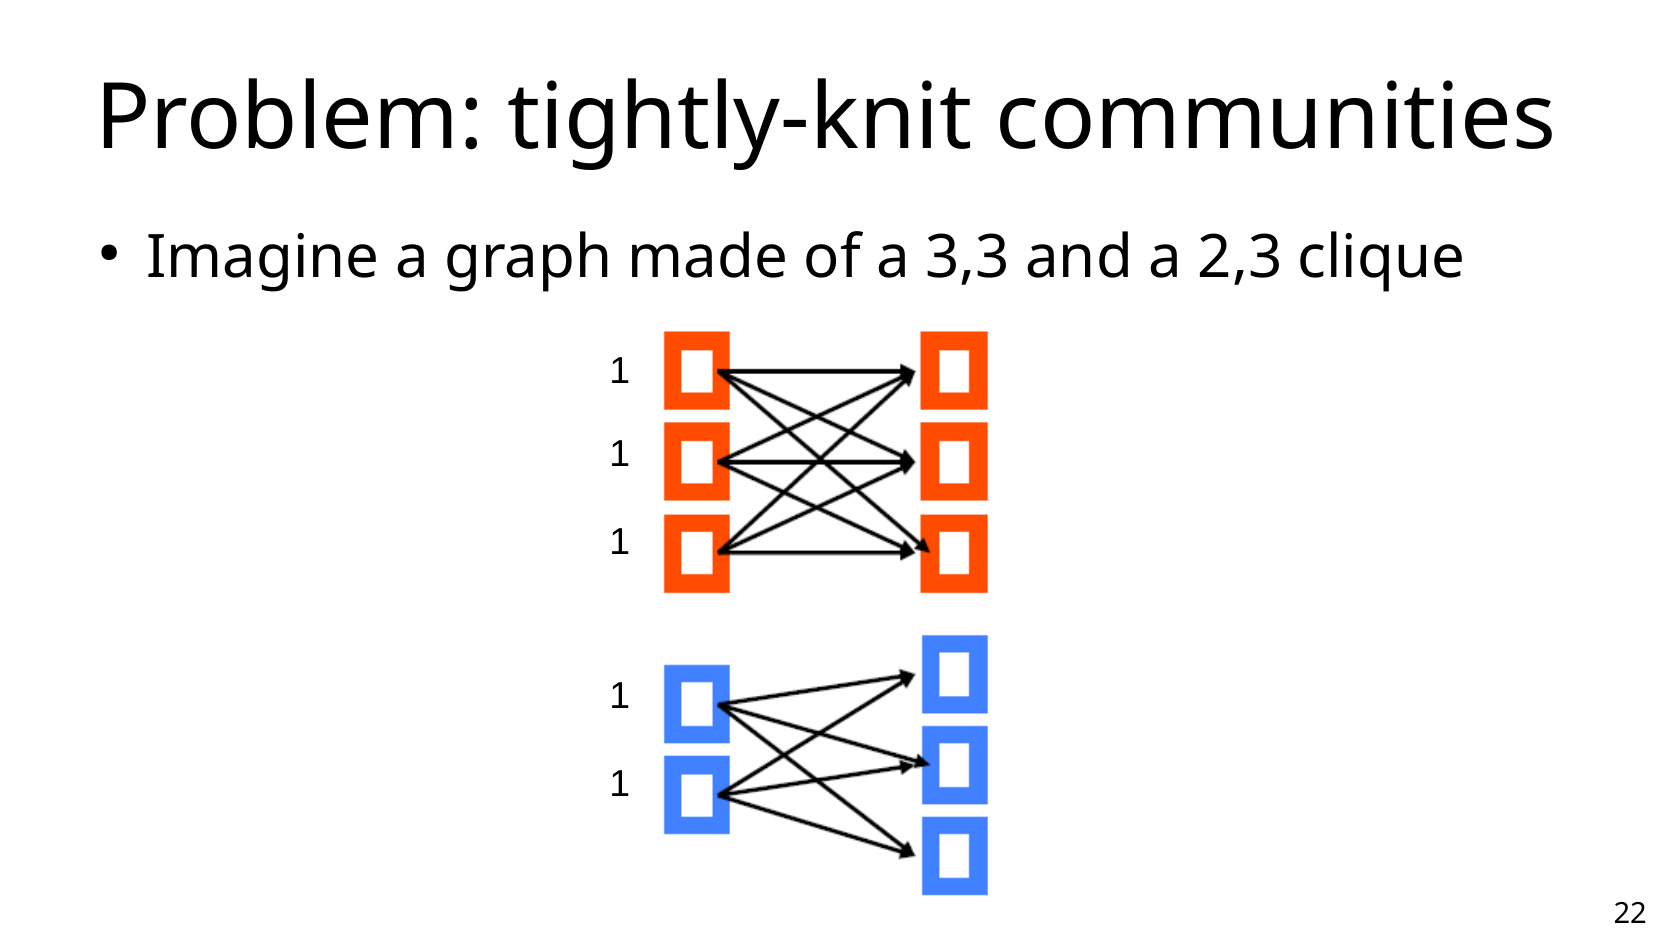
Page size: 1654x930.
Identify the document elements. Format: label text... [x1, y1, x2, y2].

text_box 1 [594, 424, 646, 482]
title Problem: tightly-knit communities [82, 1, 1571, 213]
text_box 1 [594, 755, 646, 813]
text_box 1 [594, 513, 646, 571]
list Imagine a graph made of a 3,3 and a 2,3 clique [82, 213, 1571, 314]
picture [630, 302, 1006, 922]
text_box 1 [594, 666, 646, 724]
text_box 1 [594, 341, 646, 399]
